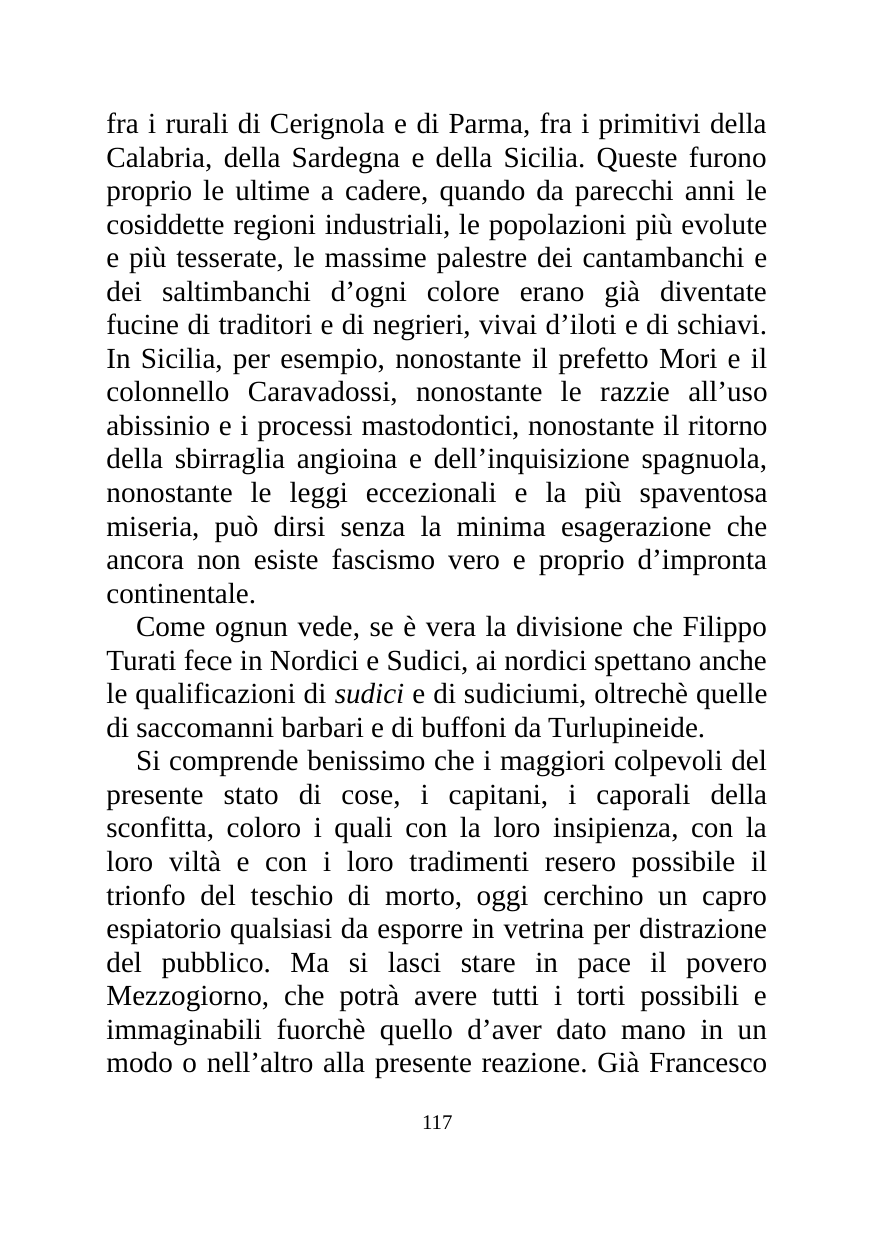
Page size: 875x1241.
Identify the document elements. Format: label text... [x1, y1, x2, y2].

text Si comprende benissimo che i maggiori colpevoli del presente stato di cose, i capitani, i caporali della sconfitta, coloro i quali con la loro insipienza, con la loro viltà e con i loro tradimenti resero possibile il trionfo del teschio di morto, oggi cerchino un capro espiatorio qualsiasi da esporre in vetrina per distrazione del pubblico. Ma si lasci stare in pace il povero Mezzogiorno, che potrà avere tutti i torti possibili e immaginabili fuorchè quello d’aver dato mano in un modo o nell’altro alla presente reazione. Già Francesco [106, 743, 768, 1079]
text fra i rurali di Cerignola e di Parma, fra i primitivi della Calabria, della Sardegna e della Sicilia. Queste furono proprio le ultime a cadere, quando da parecchi anni le cosiddette regioni industriali, le popolazioni più evolute e più tesserate, le massime palestre dei cantambanchi e dei saltimbanchi d’ogni colore erano già diventate fucine di traditori e di negrieri, vivai d’iloti e di schiavi. In Sicilia, per esempio, nonostante il prefetto Mori e il colonnello Caravadossi, nonostante le razzie all’uso abissinio e i processi mastodontici, nonostante il ritorno della sbirraglia angioina e dell’inquisizione spagnuola, nonostante le leggi eccezionali e la più spaventosa miseria, può dirsi senza la minima esagerazione che ancora non esiste fascismo vero e proprio d’impronta continentale. [106, 106, 768, 609]
text Come ognun vede, se è vera la divisione che Filippo Turati fece in Nordici e Sudici, ai nordici spettano anche le qualificazioni di sudici e di sudiciumi, oltrechè quelle di saccomanni barbari e di buffoni da Turlupineide. [106, 609, 768, 743]
